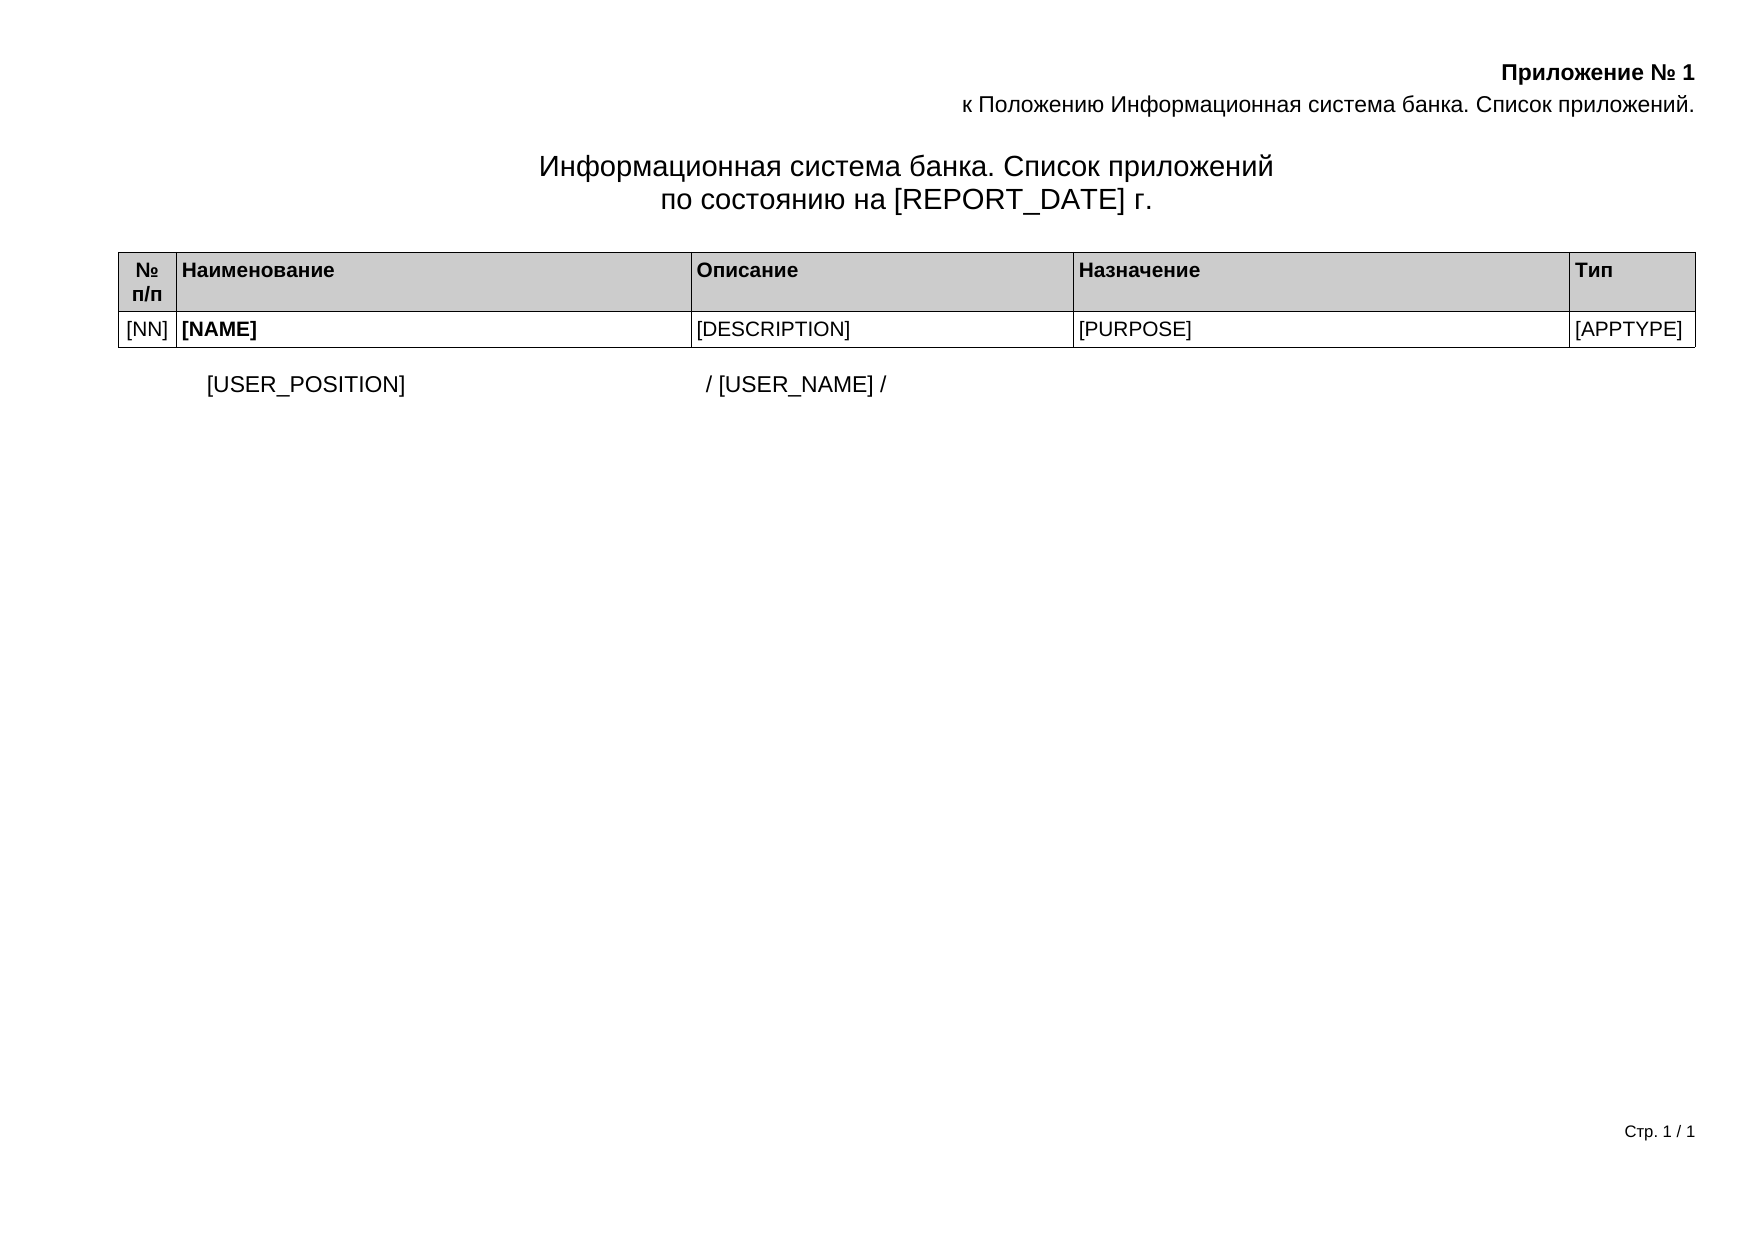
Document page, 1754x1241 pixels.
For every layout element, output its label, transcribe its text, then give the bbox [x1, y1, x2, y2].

text [USER_POSITION] / [USER_NAME] / [118, 371, 1695, 397]
table_cell [NN] [119, 312, 176, 347]
table_cell [NAME] [177, 312, 691, 347]
text к Положению Информационная система банка. Список приложений. [118, 91, 1695, 118]
text Приложение № 1 [118, 59, 1695, 85]
table_cell [APPTYPE] [1570, 312, 1695, 347]
table_header Назначение [1074, 253, 1569, 311]
table_cell [DESCRIPTION] [692, 312, 1073, 347]
table_header Наименование [177, 253, 691, 311]
table_header Описание [692, 253, 1073, 311]
table_header № п/п [119, 253, 176, 311]
table_header Тип [1570, 253, 1695, 311]
subtitle Информационная система банка. Список приложений по состоянию на [REPORT_DATE] г. [118, 149, 1695, 216]
table_cell [PURPOSE] [1074, 312, 1569, 347]
